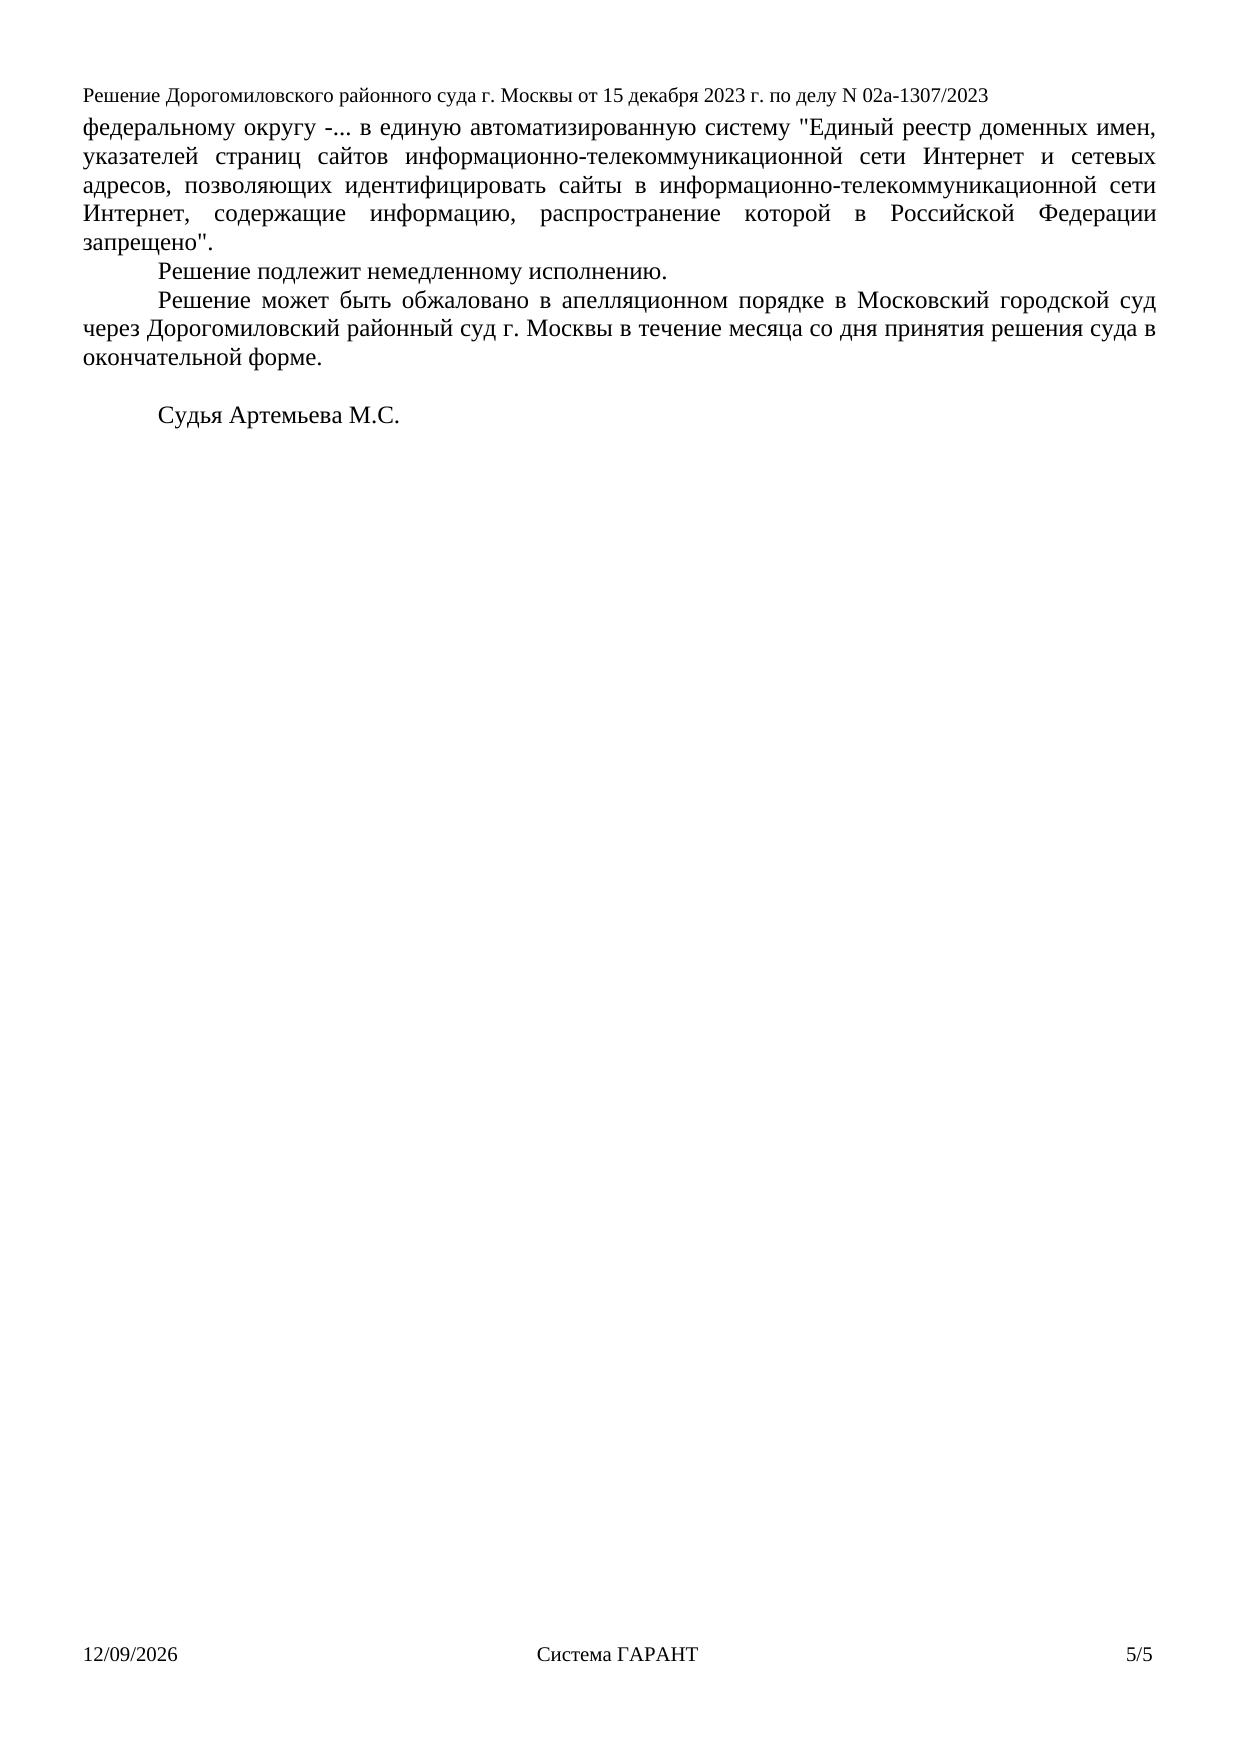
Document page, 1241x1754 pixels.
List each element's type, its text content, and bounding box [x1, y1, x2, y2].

text Судья Артемьева М.С. [83, 400, 1157, 428]
text Решение подлежит немедленному исполнению. [83, 256, 1157, 285]
text Решение может быть обжаловано в апелляционном порядке в Московский городской суд через Дорогомиловский районный суд г. Москвы в течение месяца со дня принятия решения суда в окончательной форме. [83, 285, 1157, 371]
text федеральному округу -... в единую автоматизированную систему "Единый реестр доменных имен, указателей страниц сайтов информационно-телекоммуникационной сети Интернет и сетевых адресов, позволяющих идентифицировать сайты в информационно-телекоммуникационной сети Интернет, содержащие информацию, распространение которой в Российской Федерации запрещено". [83, 112, 1157, 256]
